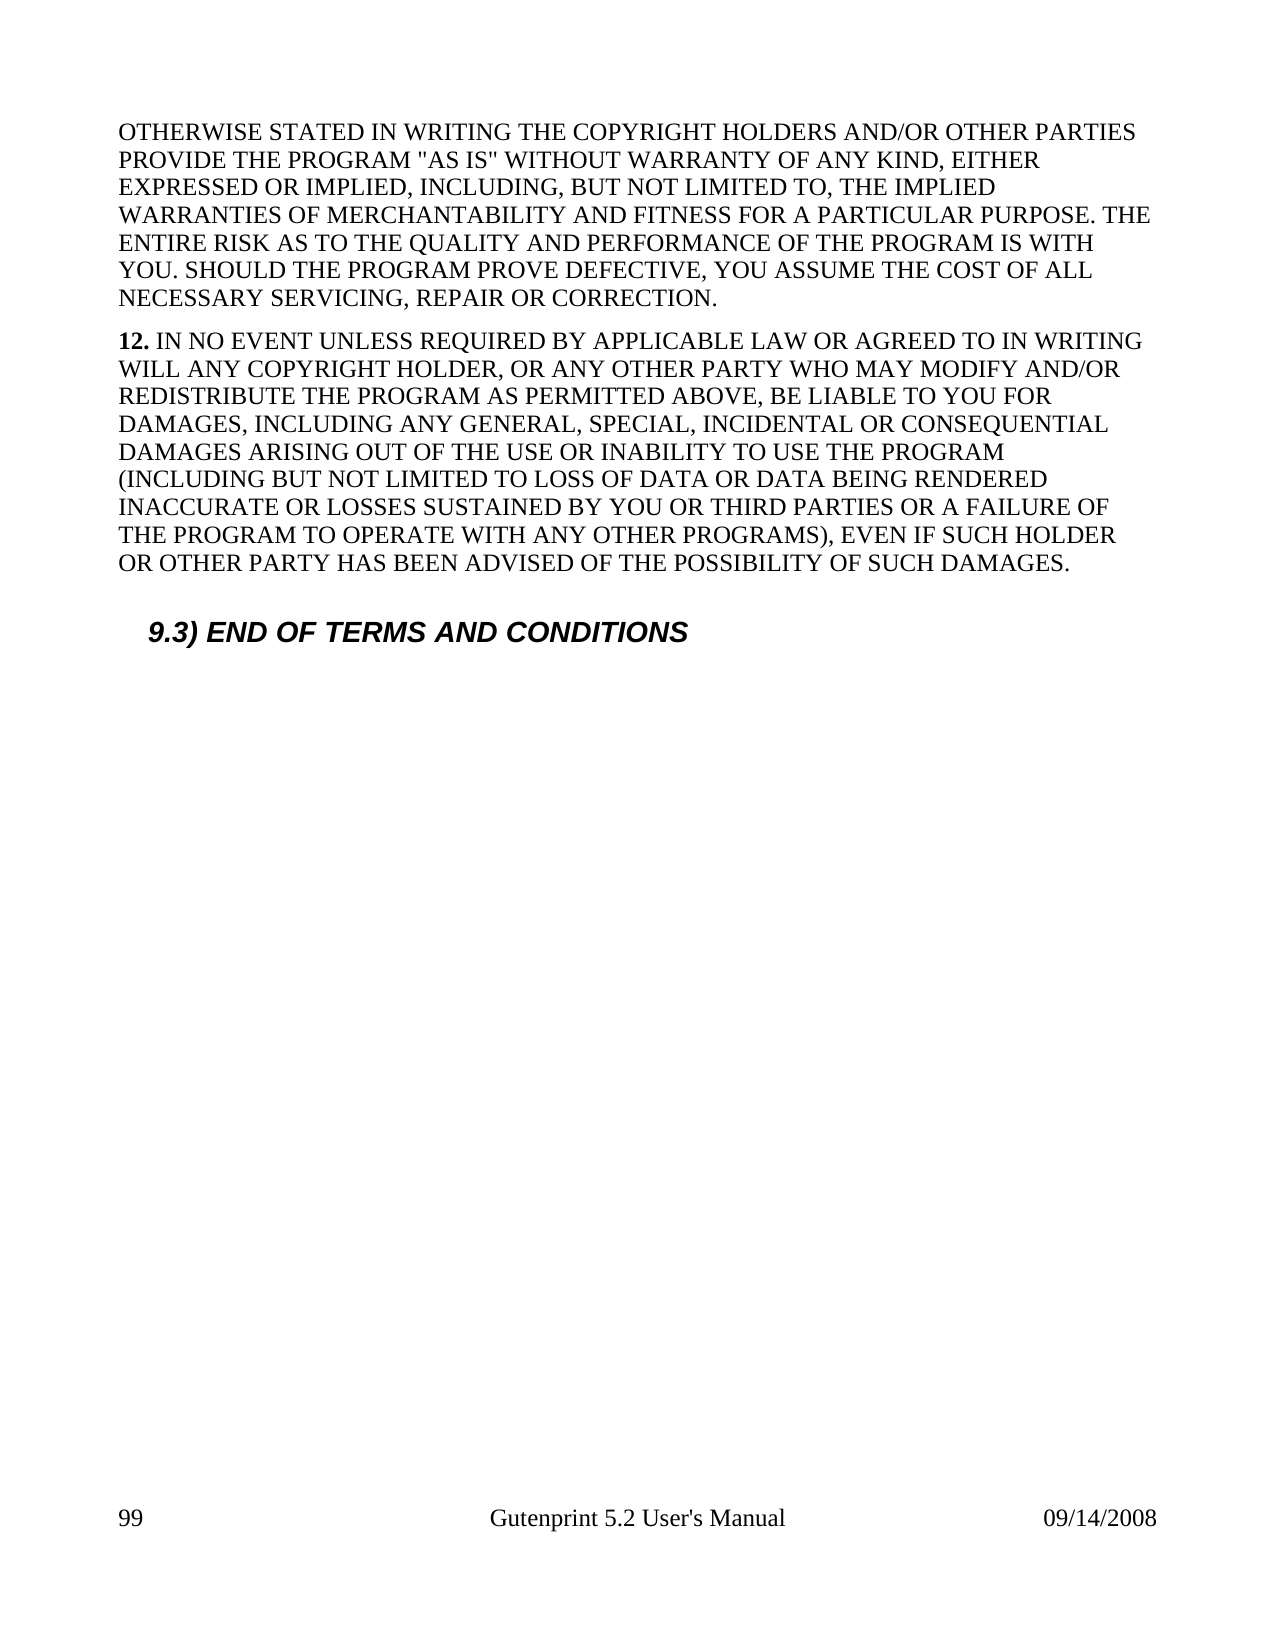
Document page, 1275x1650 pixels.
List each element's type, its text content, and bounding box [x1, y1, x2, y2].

subtitle END OF TERMS AND CONDITIONS [148, 616, 1157, 649]
text 12. IN NO EVENT UNLESS REQUIRED BY APPLICABLE LAW OR AGREED TO IN WRITING WILL ANY COPYRIGHT HOLDER, OR ANY OTHER PARTY WHO MAY MODIFY AND/OR REDISTRIBUTE THE PROGRAM AS PERMITTED ABOVE, BE LIABLE TO YOU FOR DAMAGES, INCLUDING ANY GENERAL, SPECIAL, INCIDENTAL OR CONSEQUENTIAL DAMAGES ARISING OUT OF THE USE OR INABILITY TO USE THE PROGRAM (INCLUDING BUT NOT LIMITED TO LOSS OF DATA OR DATA BEING RENDERED INACCURATE OR LOSSES SUSTAINED BY YOU OR THIRD PARTIES OR A FAILURE OF THE PROGRAM TO OPERATE WITH ANY OTHER PROGRAMS), EVEN IF SUCH HOLDER OR OTHER PARTY HAS BEEN ADVISED OF THE POSSIBILITY OF SUCH DAMAGES. [118, 327, 1157, 576]
text OTHERWISE STATED IN WRITING THE COPYRIGHT HOLDERS AND/OR OTHER PARTIES PROVIDE THE PROGRAM "AS IS" WITHOUT WARRANTY OF ANY KIND, EITHER EXPRESSED OR IMPLIED, INCLUDING, BUT NOT LIMITED TO, THE IMPLIED WARRANTIES OF MERCHANTABILITY AND FITNESS FOR A PARTICULAR PURPOSE. THE ENTIRE RISK AS TO THE QUALITY AND PERFORMANCE OF THE PROGRAM IS WITH YOU. SHOULD THE PROGRAM PROVE DEFECTIVE, YOU ASSUME THE COST OF ALL NECESSARY SERVICING, REPAIR OR CORRECTION. [118, 118, 1157, 312]
